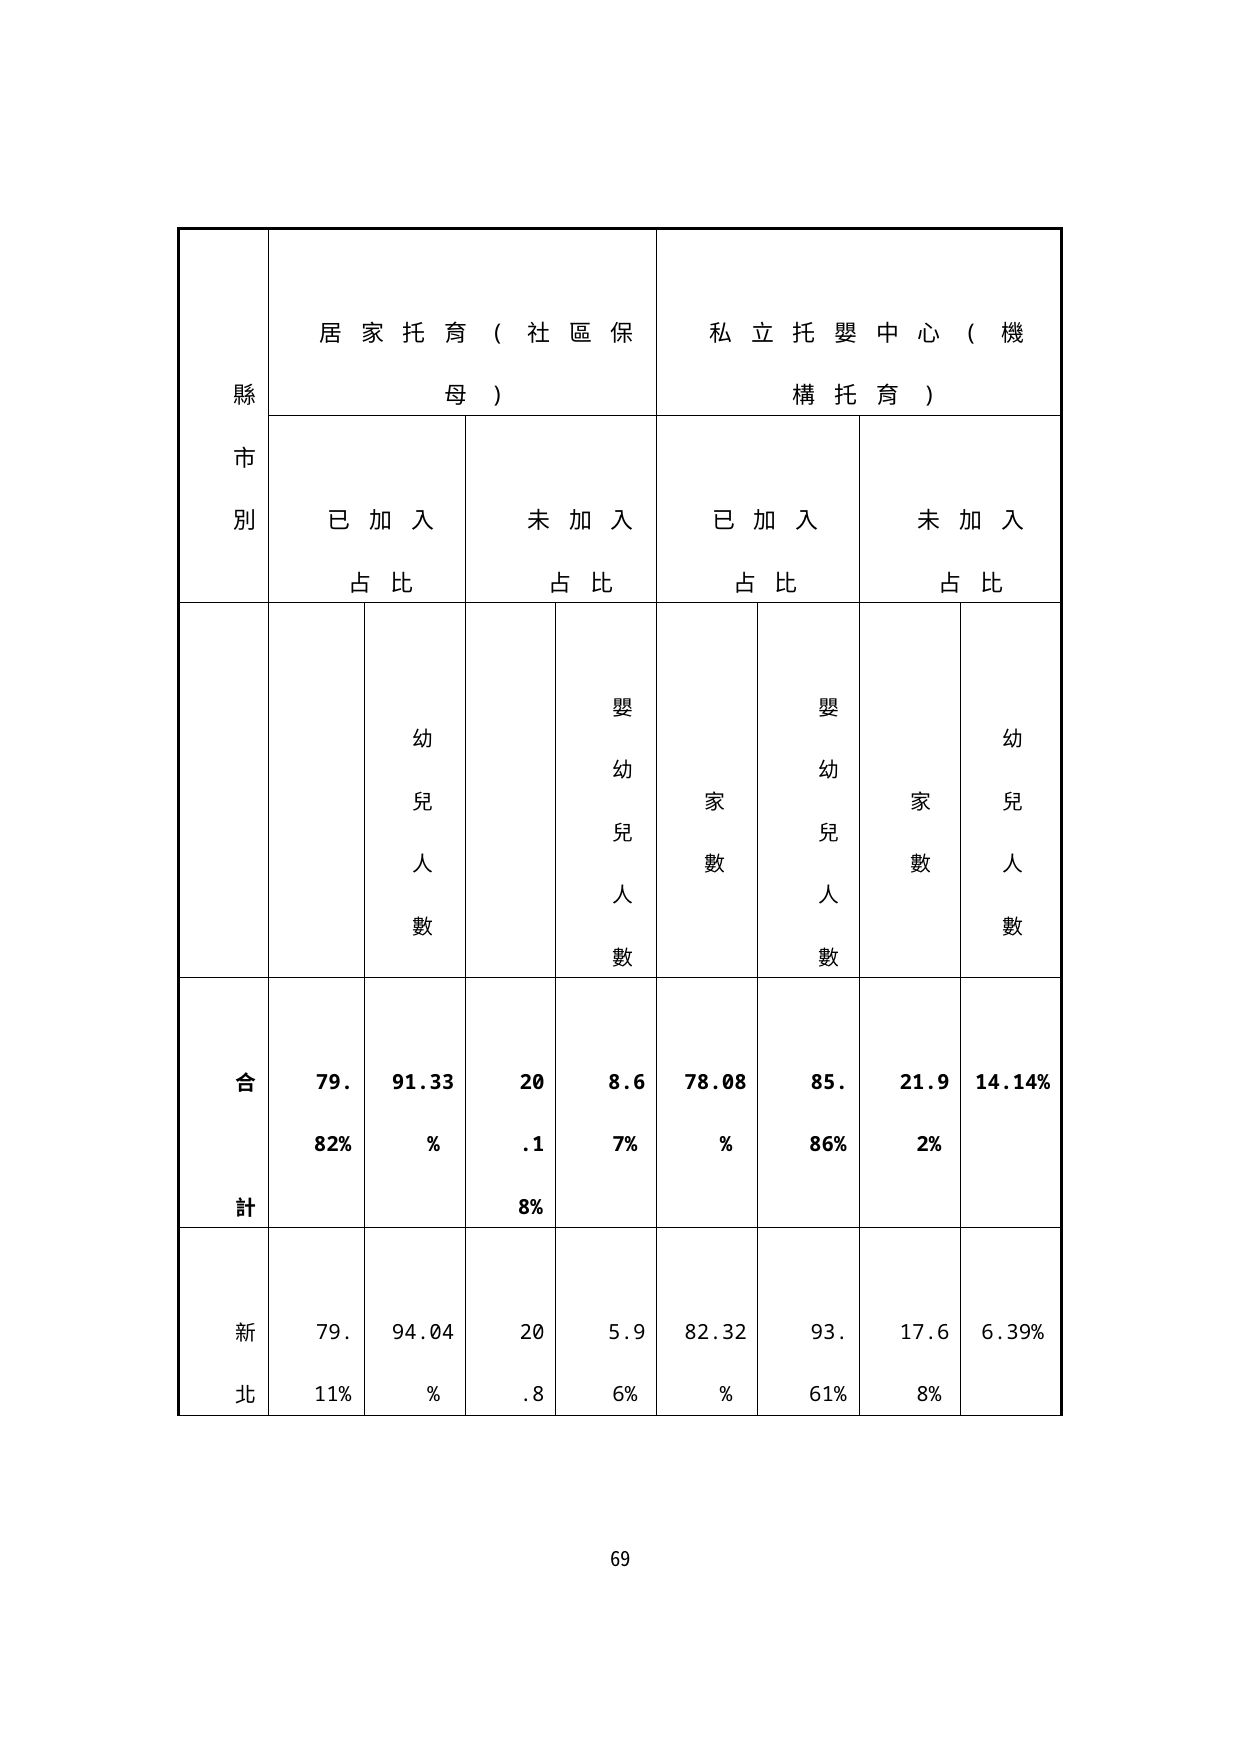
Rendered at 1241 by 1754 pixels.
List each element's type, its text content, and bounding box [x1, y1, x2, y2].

table_cell 幼兒人數 [365, 603, 465, 977]
table_cell 家數 [657, 603, 757, 977]
table_cell [466, 603, 555, 977]
table_cell 14.14% [961, 978, 1060, 1227]
table_cell 94.04% [365, 1228, 465, 1415]
table_cell 91.33% [365, 978, 465, 1227]
table_cell 93.61% [758, 1228, 859, 1415]
table_cell 新北 [180, 1228, 268, 1415]
table_cell [269, 603, 364, 977]
table_cell 17.68% [860, 1228, 960, 1415]
table_cell 6.39% [961, 1228, 1060, 1415]
table_cell 已加入占比 [269, 416, 465, 602]
table_cell 5.96% [556, 1228, 656, 1415]
table_cell 20.8 [466, 1228, 555, 1415]
table_cell 嬰幼兒人數 [758, 603, 859, 977]
table_cell 79.11% [269, 1228, 364, 1415]
table_header 縣市別 [180, 230, 268, 602]
table_cell 已加入占比 [657, 416, 859, 602]
table_cell 幼兒人數 [961, 603, 1060, 977]
table_cell 未加入占比 [860, 416, 1060, 602]
table_header 私立托嬰中心(機構托育) [657, 230, 1060, 415]
table_cell 21.92% [860, 978, 960, 1227]
table_cell 79.82% [269, 978, 364, 1227]
table_cell 家數 [860, 603, 960, 977]
table_cell 78.08% [657, 978, 757, 1227]
table_cell 合 計 [180, 978, 268, 1227]
table_cell 82.32% [657, 1228, 757, 1415]
table_cell 8.67% [556, 978, 656, 1227]
table_cell 未加入占比 [466, 416, 656, 602]
table_cell 85.86% [758, 978, 859, 1227]
table_header 居家托育(社區保母) [269, 230, 656, 415]
table_cell 20.18% [466, 978, 555, 1227]
table_cell [180, 603, 268, 977]
table_cell 嬰幼兒人數 [556, 603, 656, 977]
